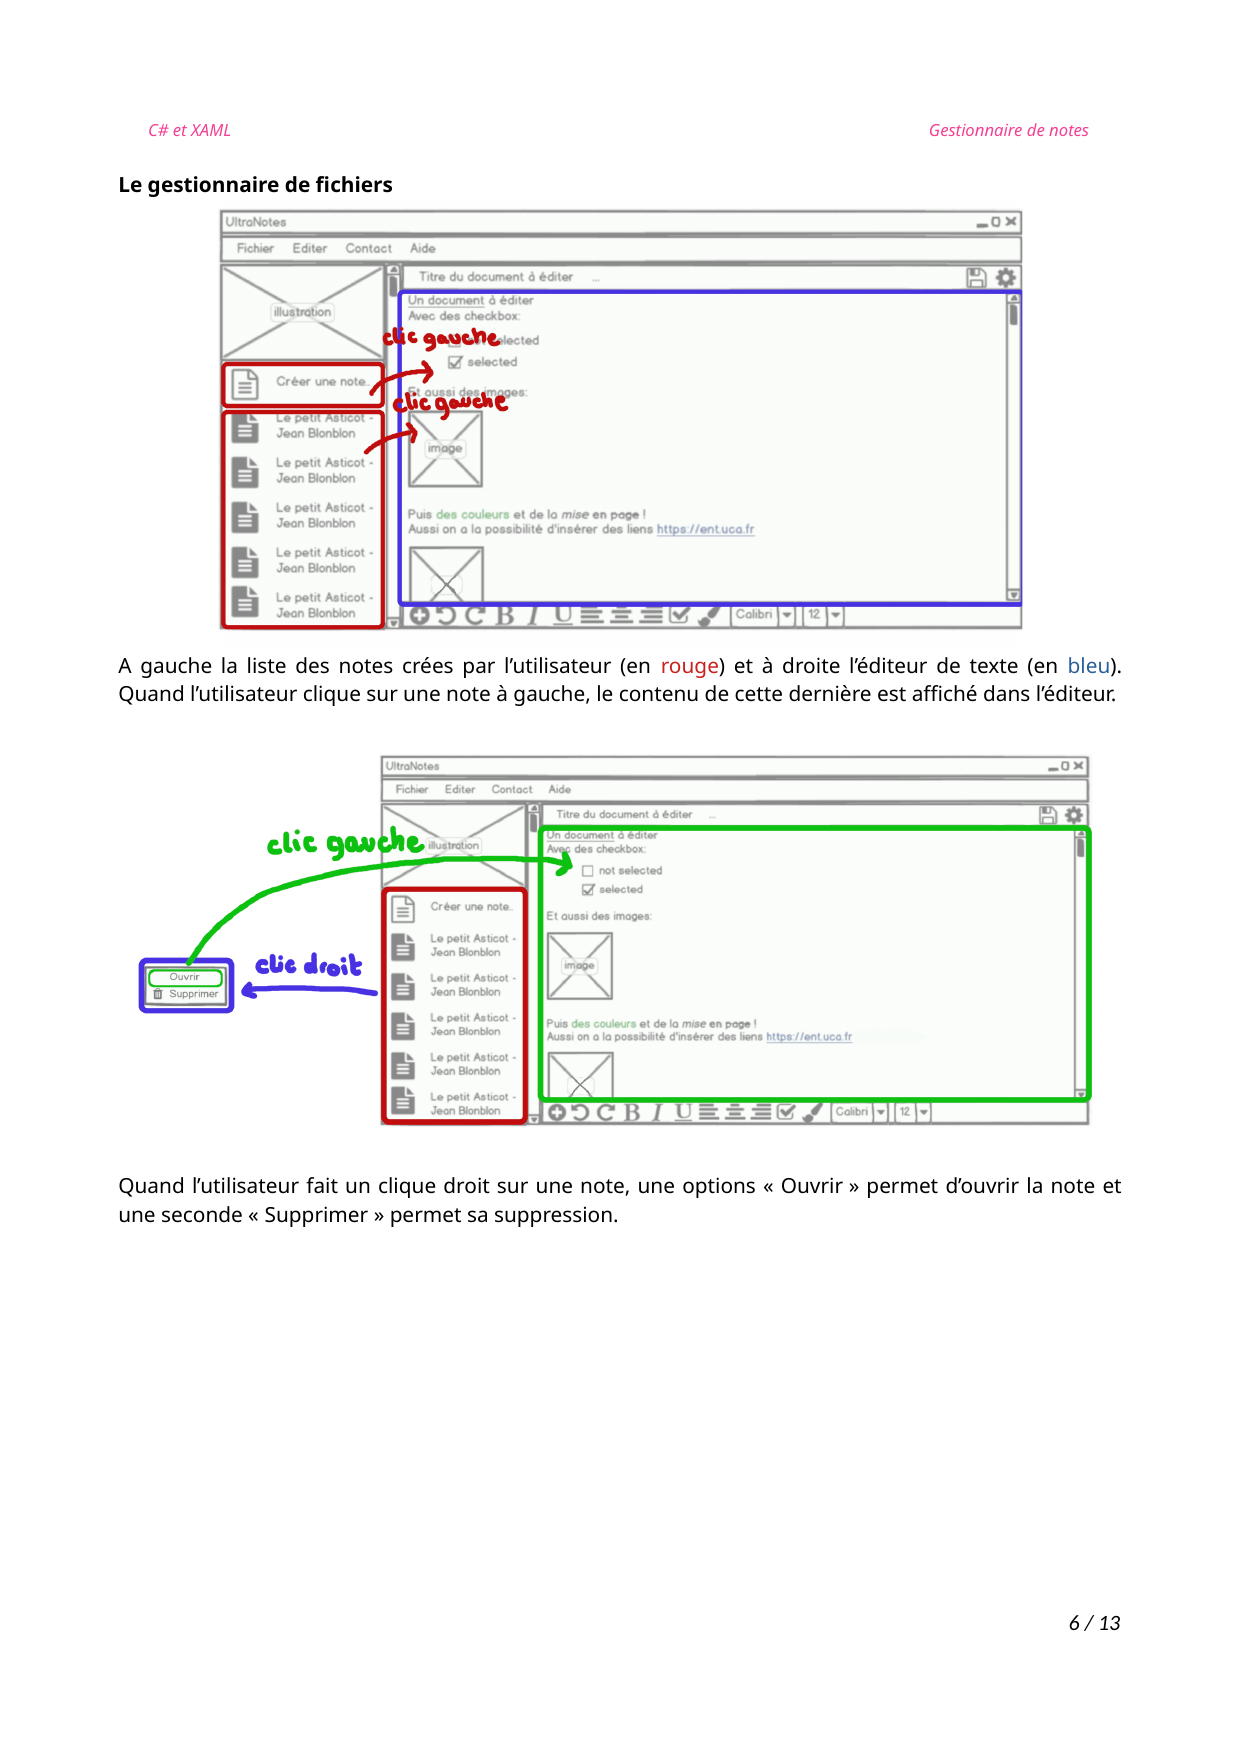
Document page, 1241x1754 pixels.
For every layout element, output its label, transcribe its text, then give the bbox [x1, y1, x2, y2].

text Quand l’utilisateur fait un clique droit sur une note, une options « Ouvrir » permet d’ouvrir la note et une seconde « Supprimer » permet sa suppression. [118, 1172, 1122, 1228]
picture [107, 740, 1112, 1144]
text Le gestionnaire de fichiers [118, 170, 1122, 199]
picture [218, 198, 1023, 652]
text A gauche la liste des notes crées par l’utilisateur (en rouge) et à droite l’éditeur de texte (en bleu). Quand l’utilisateur clique sur une note à gauche, le contenu de cette dernière est affiché dans l’éditeur. [118, 199, 1122, 708]
